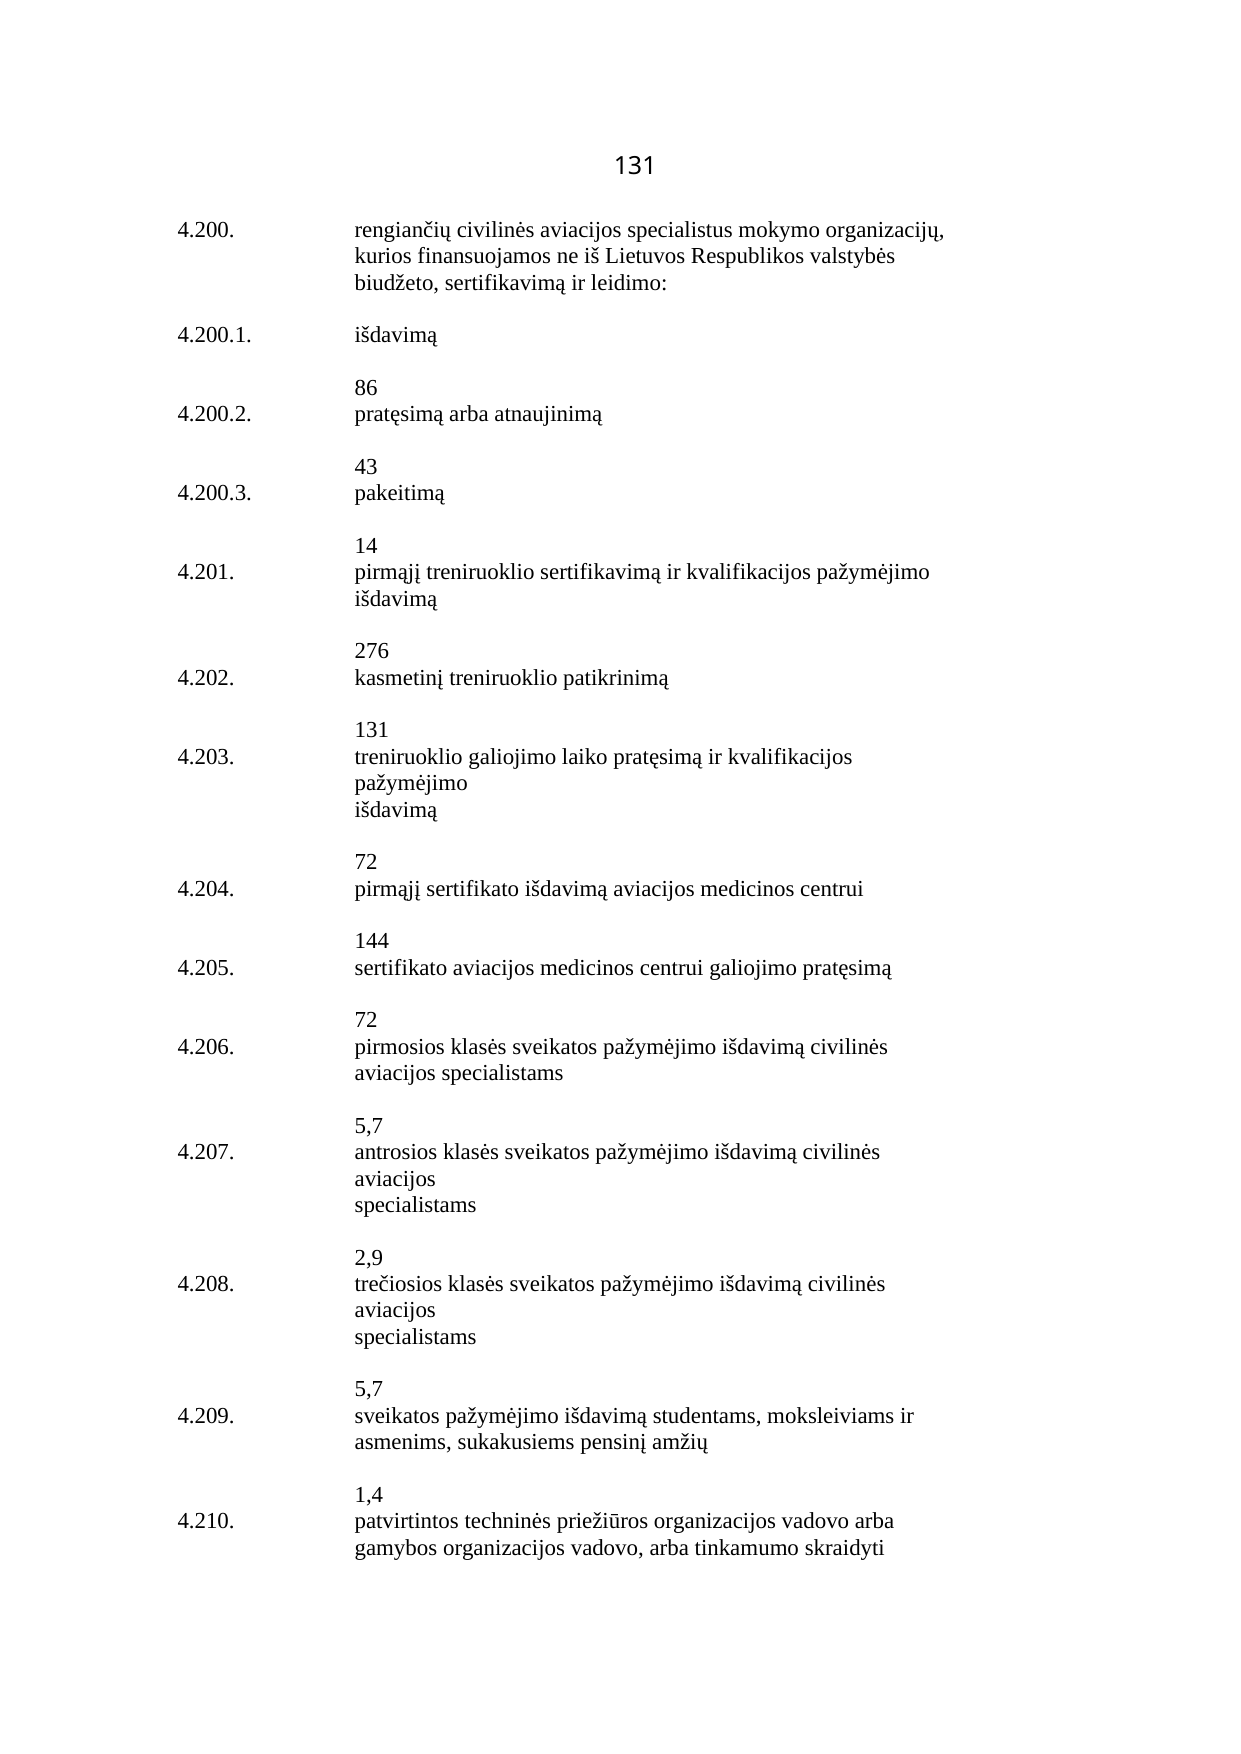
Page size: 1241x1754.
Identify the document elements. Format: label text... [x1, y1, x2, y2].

text 4.204. pirmąjį sertifikato išdavimą aviacijos medicinos centrui 144 [177, 875, 945, 954]
text išdavimą 72 [354, 796, 945, 875]
text 4.200.2. pratęsimą arba atnaujinimą 43 [177, 400, 945, 479]
text 4.206. pirmosios klasės sveikatos pažymėjimo išdavimą civilinės [177, 1033, 945, 1059]
text specialistams 2,9 [354, 1191, 945, 1270]
text 4.200. rengiančių civilinės aviacijos specialistus mokymo organizacijų, [177, 216, 945, 242]
text gamybos organizacijos vadovo, arba tinkamumo skraidyti [354, 1533, 945, 1560]
text kurios finansuojamos ne iš Lietuvos Respublikos valstybės [354, 242, 945, 268]
text specialistams 5,7 [354, 1323, 945, 1402]
text 4.201. pirmąjį treniruoklio sertifikavimą ir kvalifikacijos pažymėjimo [177, 558, 945, 585]
text išdavimą 276 [354, 585, 945, 664]
text 4.209. sveikatos pažymėjimo išdavimą studentams, moksleiviams ir [177, 1402, 945, 1428]
text 4.208. trečiosios klasės sveikatos pažymėjimo išdavimą civilinės aviacijos [177, 1270, 945, 1323]
text 4.205. sertifikato aviacijos medicinos centrui galiojimo pratęsimą 72 [177, 954, 945, 1033]
text asmenims, sukakusiems pensinį amžių 1,4 [354, 1428, 945, 1507]
text 4.202. kasmetinį treniruoklio patikrinimą 131 [177, 664, 945, 743]
text 4.210. patvirtintos techninės priežiūros organizacijos vadovo arba [177, 1507, 945, 1533]
text aviacijos specialistams 5,7 [354, 1059, 945, 1138]
text 4.200.1. išdavimą 86 [177, 321, 945, 400]
text 4.207. antrosios klasės sveikatos pažymėjimo išdavimą civilinės aviacijos [177, 1138, 945, 1191]
text 4.200.3. pakeitimą 14 [177, 479, 945, 558]
text biudžeto, sertifikavimą ir leidimo: [354, 268, 945, 321]
text 4.203. treniruoklio galiojimo laiko pratęsimą ir kvalifikacijos pažymėjimo [177, 743, 945, 796]
